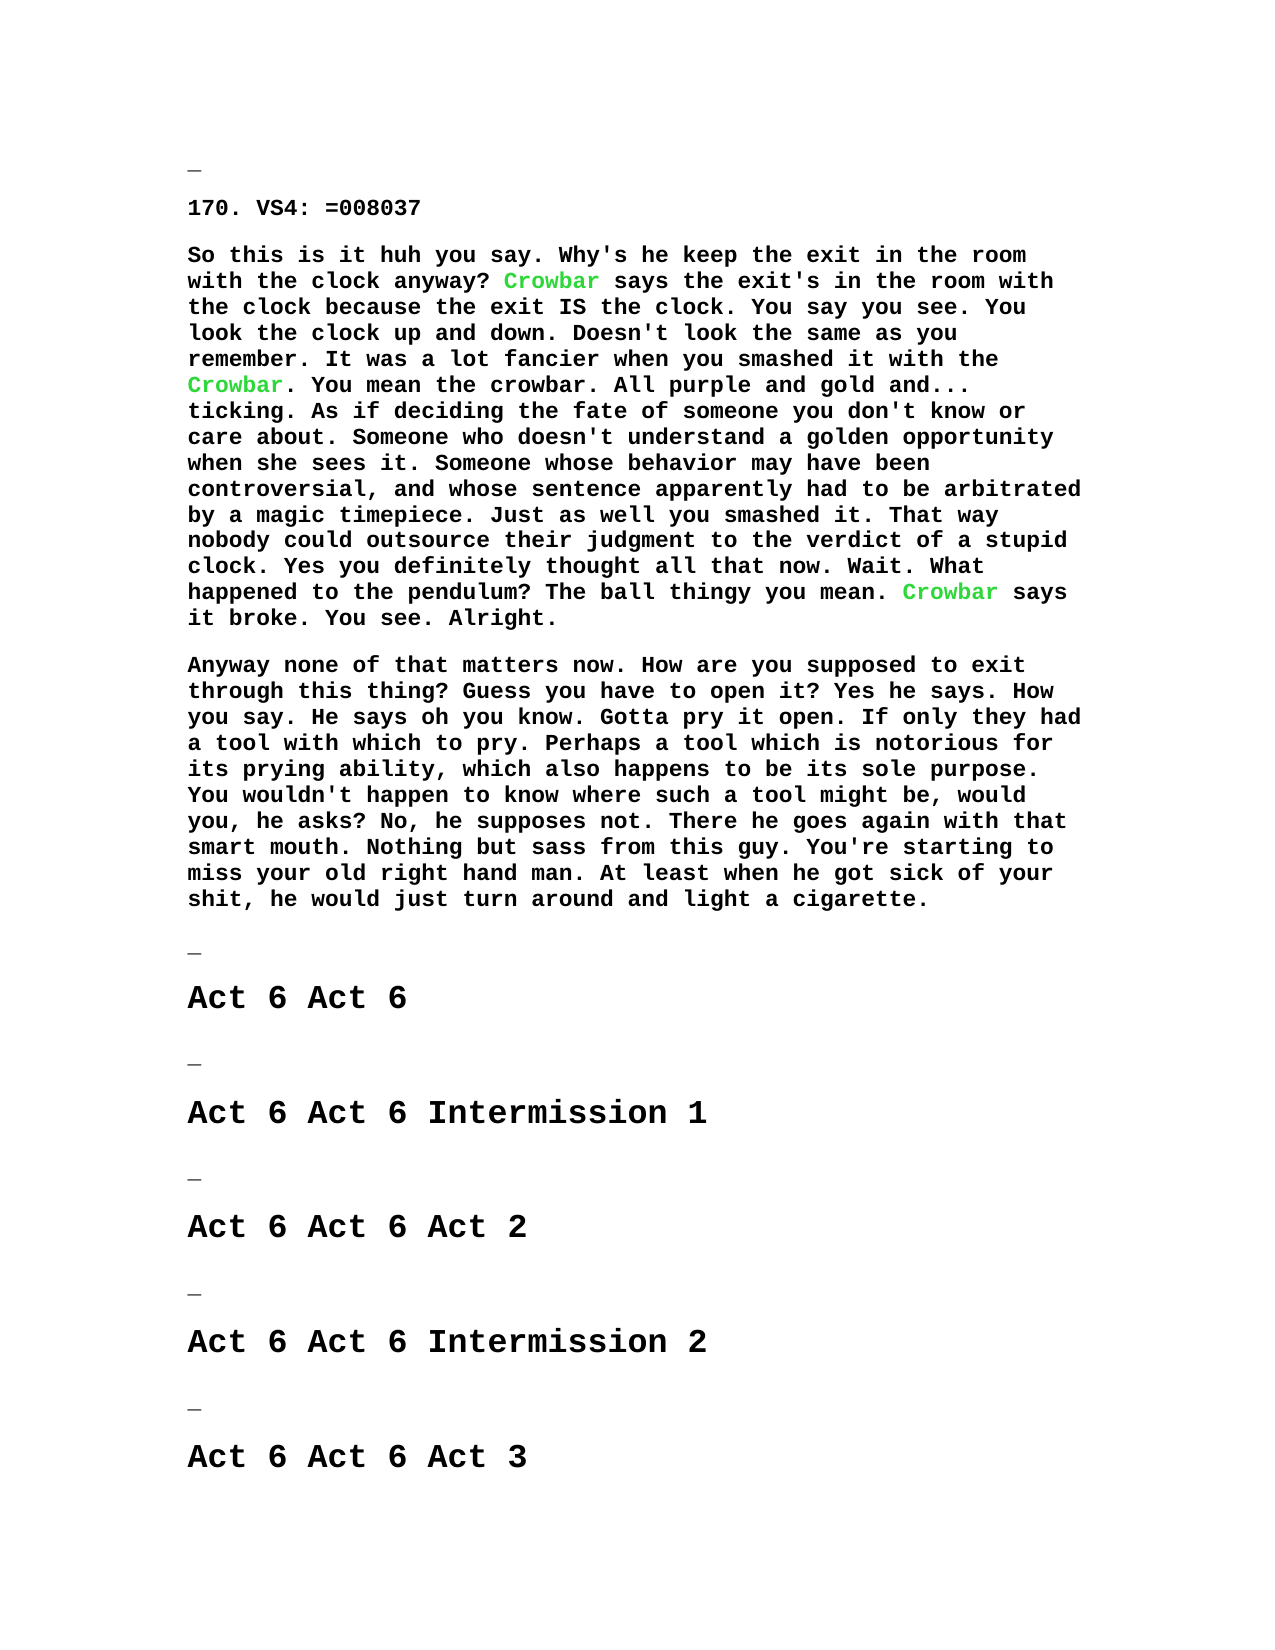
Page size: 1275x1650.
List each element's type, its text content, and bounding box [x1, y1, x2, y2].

text Act 6 Act 6 [187, 980, 1087, 1018]
text _ [187, 150, 1087, 176]
text Act 6 Act 6 Act 3 [187, 1440, 1087, 1478]
text Act 6 Act 6 Act 2 [187, 1210, 1087, 1248]
text 170. VS4: =008037 [187, 197, 1087, 223]
text _ [187, 1274, 1087, 1300]
text Act 6 Act 6 Intermission 1 [187, 1095, 1087, 1133]
text _ [187, 1389, 1087, 1415]
text Anyway none of that matters now. How are you supposed to exit through this thing? Guess you have to open it? Yes he says. How you say. He says oh you know. Gotta pry it open. If only they had a tool with which to pry. Perhaps a tool which is notorious for its prying ability, which also happens to be its sole purpose. You wouldn't happen to know where such a tool might be, would you, he asks? No, he supposes not. There he goes again with that smart mouth. Nothing but sass from this guy. You're starting to miss your old right hand man. At least when he got sick of your shit, he would just turn around and light a cigarette. [187, 653, 1087, 913]
text _ [187, 1045, 1087, 1071]
text So this is it huh you say. Why's he keep the exit in the room with the clock anyway? Crowbar says the exit's in the room with the clock because the exit IS the clock. You say you see. You look the clock up and down. Doesn't look the same as you remember. It was a lot fancier when you smashed it with the Crowbar. You mean the crowbar. All purple and gold and... ticking. As if deciding the fate of someone you don't know or care about. Someone who doesn't understand a golden opportunity when she sees it. Someone whose behavior may have been controversial, and whose sentence apparently had to be arbitrated by a magic timepiece. Just as well you smashed it. That way nobody could outsource their judgment to the verdict of a stupid clock. Yes you definitely thought all that now. Wait. What happened to the pendulum? The ball thingy you mean. Crowbar says it broke. You see. Alright. [187, 243, 1087, 633]
text Act 6 Act 6 Intermission 2 [187, 1325, 1087, 1363]
text _ [187, 934, 1087, 959]
text _ [187, 1159, 1087, 1186]
